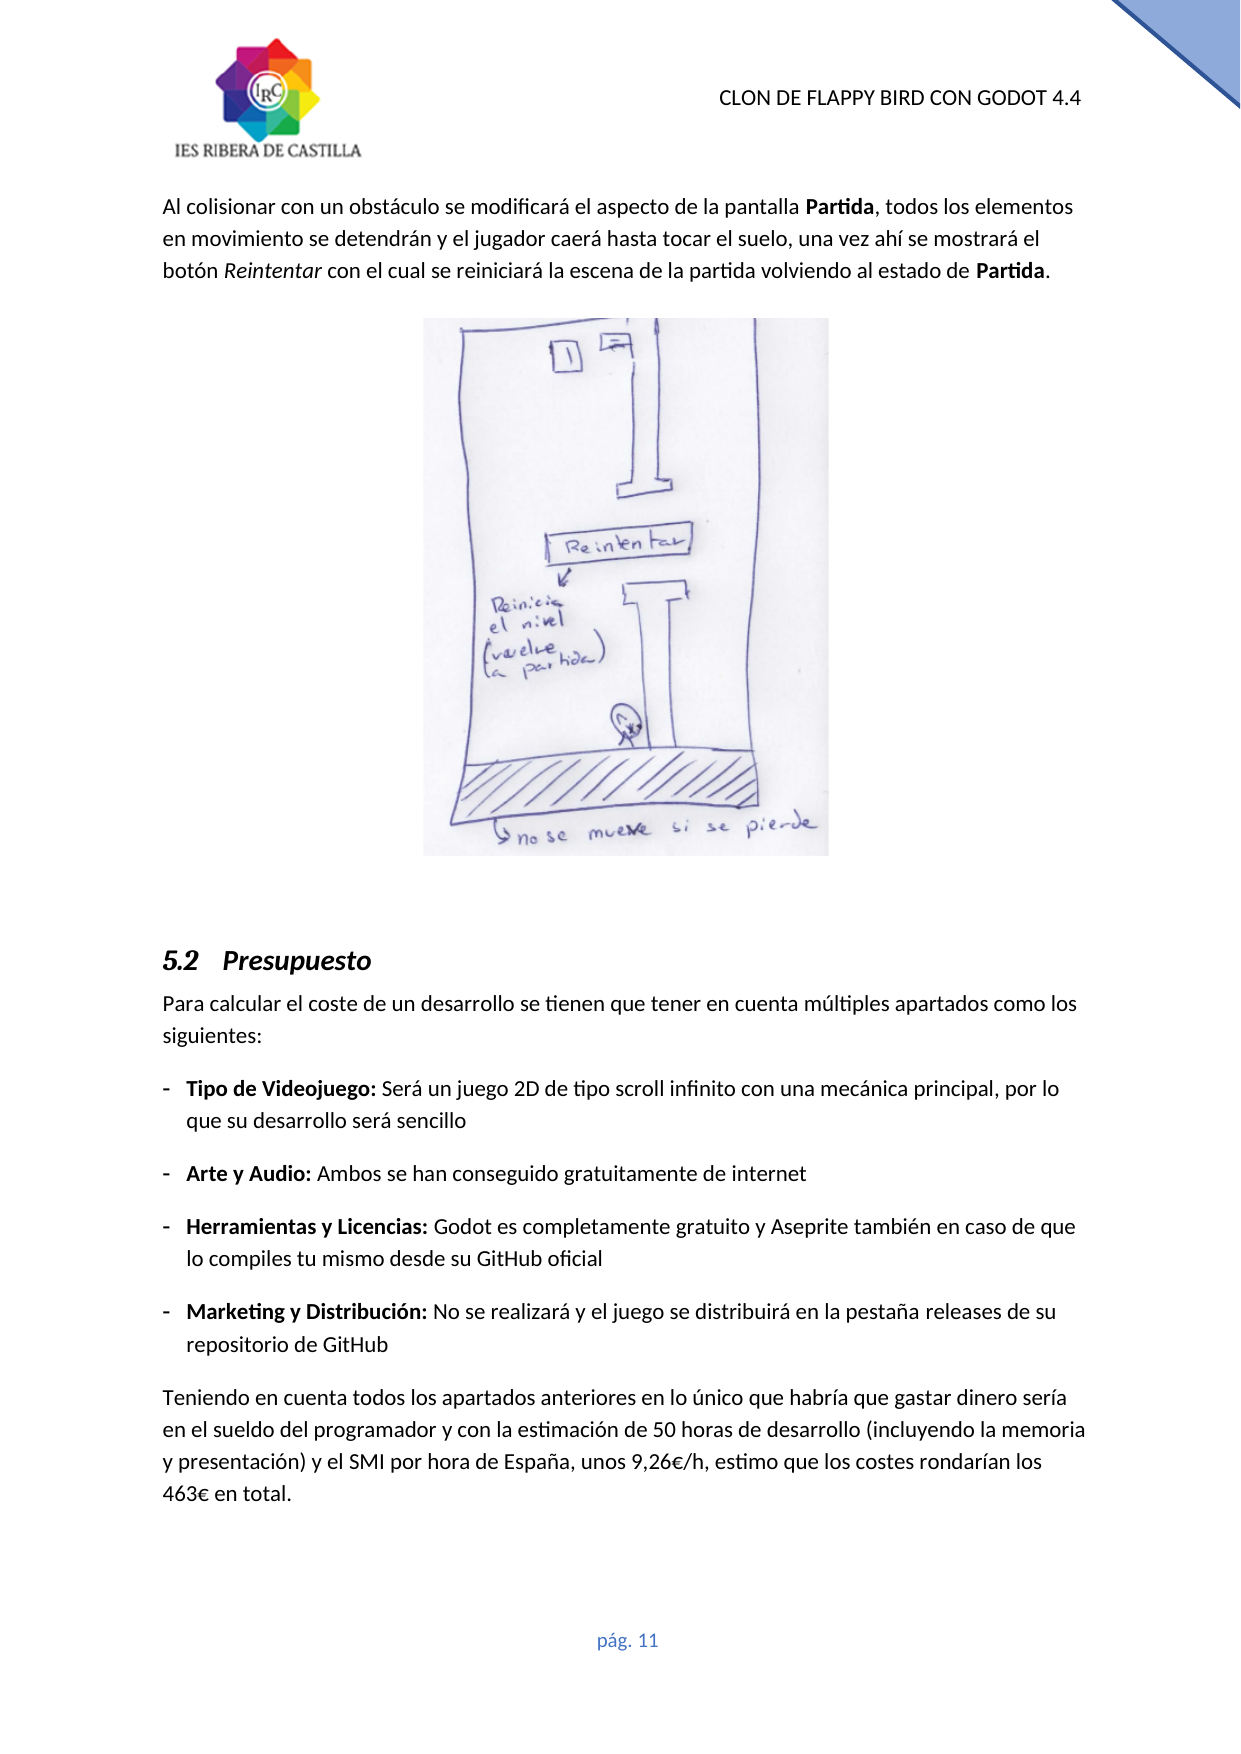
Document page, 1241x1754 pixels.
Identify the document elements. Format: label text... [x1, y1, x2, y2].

subtitle Presupuesto [162, 942, 1093, 977]
text Para calcular el coste de un desarrollo se tienen que tener en cuenta múltiples apartados como los siguientes: [162, 989, 1093, 1049]
text Al colisionar con un obstáculo se modificará el aspecto de la pantalla Partida, todos los elementos en movimiento se detendrán y el jugador caerá hasta tocar el suelo, una vez ahí se mostrará el botón Reintentar con el cual se reiniciará la escena de la partida volviendo al estado de Partida. [162, 192, 1093, 284]
list Arte y Audio: Ambos se han conseguido gratuitamente de internet [162, 1159, 1093, 1187]
picture [173, 29, 366, 164]
list Herramientas y Licencias: Godot es completamente gratuito y Aseprite también en caso de que lo compiles tu mismo desde su GitHub oficial [162, 1212, 1093, 1272]
text Teniendo en cuenta todos los apartados anteriores en lo único que habría que gastar dinero sería en el sueldo del programador y con la estimación de 50 horas de desarrollo (incluyendo la memoria y presentación) y el SMI por hora de España, unos 9,26€/h, estimo que los costes rondarían los 463€ en total. [162, 1383, 1093, 1507]
picture [423, 318, 829, 856]
list Marketing y Distribución: No se realizará y el juego se distribuirá en la pestaña releases de su repositorio de GitHub [162, 1297, 1093, 1358]
list Tipo de Videojuego: Será un juego 2D de tipo scroll infinito con una mecánica principal, por lo que su desarrollo será sencillo [162, 1074, 1093, 1134]
